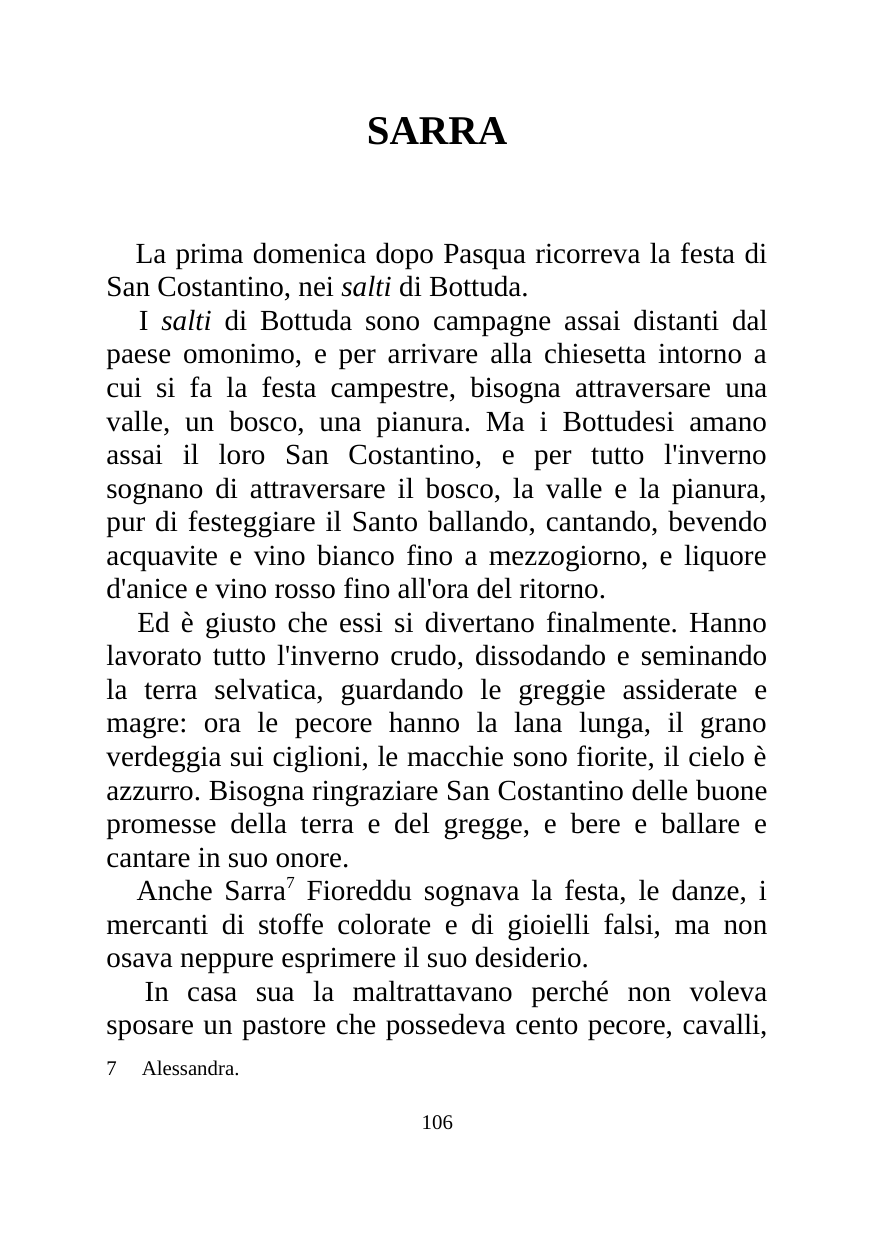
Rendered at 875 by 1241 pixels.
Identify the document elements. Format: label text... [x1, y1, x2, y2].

text Anche Sarra Fioreddu sognava la festa, le danze, i mercanti di stoffe colorate e di gioielli falsi, ma non osava neppure esprimere il suo desiderio. [106, 873, 768, 974]
text La prima domenica dopo Pasqua ricorreva la festa di San Costantino, nei salti di Bottuda. [106, 236, 768, 303]
subtitle SARRA [106, 106, 768, 153]
text Alessandra. [106, 1056, 768, 1080]
text I salti di Bottuda sono campagne assai distanti dal paese omonimo, e per arrivare alla chiesetta intorno a cui si fa la festa campestre, bisogna attraversare una valle, un bosco, una pianura. Ma i Bottudesi amano assai il loro San Costantino, e per tutto l'inverno sognano di attraversare il bosco, la valle e la pianura, pur di festeggiare il Santo ballando, cantando, bevendo acquavite e vino bianco fino a mezzogiorno, e liquore d'anice e vino rosso fino all'ora del ritorno. [106, 303, 768, 605]
text In casa sua la maltrattavano perché non voleva sposare un pastore che possedeva cento pecore, cavalli, [106, 974, 768, 1041]
text Ed è giusto che essi si divertano finalmente. Hanno lavorato tutto l'inverno crudo, dissodando e seminando la terra selvatica, guardando le greggie assiderate e magre: ora le pecore hanno la lana lunga, il grano verdeggia sui ciglioni, le macchie sono fiorite, il cielo è azzurro. Bisogna ringraziare San Costantino delle buone promesse della terra e del gregge, e bere e ballare e cantare in suo onore. [106, 605, 768, 873]
